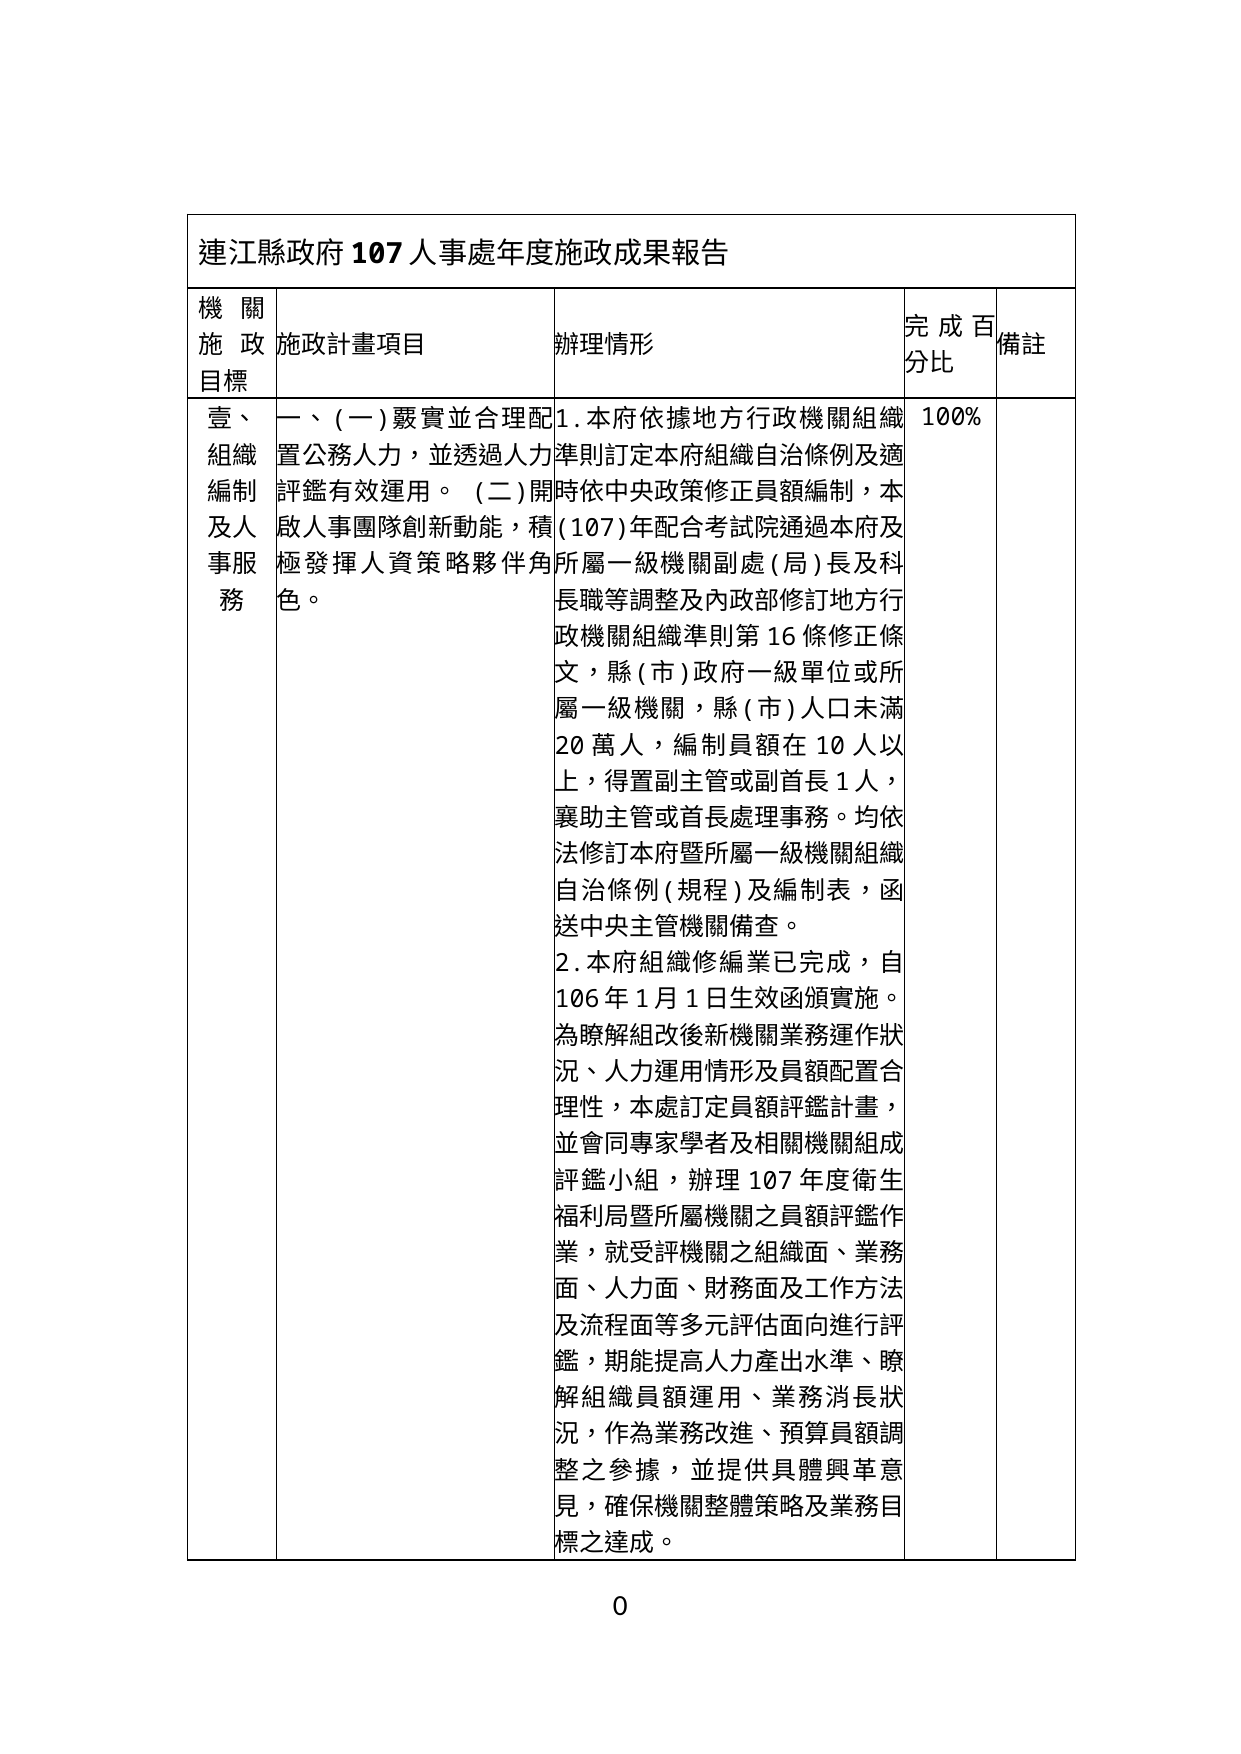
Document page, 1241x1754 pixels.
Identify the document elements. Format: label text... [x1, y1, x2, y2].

table_cell 完成百分比 [905, 289, 996, 397]
table_cell 壹、組織編制及人事服務 [188, 399, 276, 1559]
table_cell 機關施政目標 [188, 289, 276, 397]
table_cell 100% [905, 399, 996, 1559]
table_cell 辦理情形 [555, 289, 904, 397]
table_cell 備註 [997, 289, 1075, 397]
table_cell 施政計畫項目 [277, 289, 554, 397]
table_cell 1.本府依據地方行政機關組織準則訂定本府組織自治條例及適時依中央政策修正員額編制，本(107)年配合考試院通過本府及所屬一級機關副處(局)長及科長職等調整及內政部修訂地方行政機關組織準則第16條修正條文，縣(市)政府一級單位或所屬一級機關，縣(市)人口未滿20萬人，編制員額在10人以上，得置副主管或副首長1人，襄助主管或首長處理事務。均依法修訂本府暨所屬一級機關組織自治條例(規程)及編制表，函送中央主管機關備查。 2.本府組織修編業已完成，自106年1月1日生效函頒實施。為瞭解組改後新機關業務運作狀況、人力運用情形及員額配置合理性，本處訂定員額評鑑計畫，並會同專家學者及相關機關組成評鑑小組，辦理107年度衛生福利局暨所屬機關之員額評鑑作業，就受評機關之組織面、業務面、人力面、財務面及工作方法及流程面等多元評估面向進行評鑑，期能提高人力產出水準、瞭解組織員額運用、業務消長狀況，作為業務改進、預算員額調整之參據，並提供具體興革意見，確保機關整體策略及業務目標之達成。 [555, 399, 904, 1559]
table_cell [997, 399, 1075, 1559]
table_cell 一、(一)覈實並合理配置公務人力，並透過人力評鑑有效運用。 (二)開啟人事團隊創新動能，積極發揮人資策略夥伴角色。 [277, 399, 554, 1559]
table_header 連江縣政府107人事處年度施政成果報告 [188, 215, 1075, 287]
